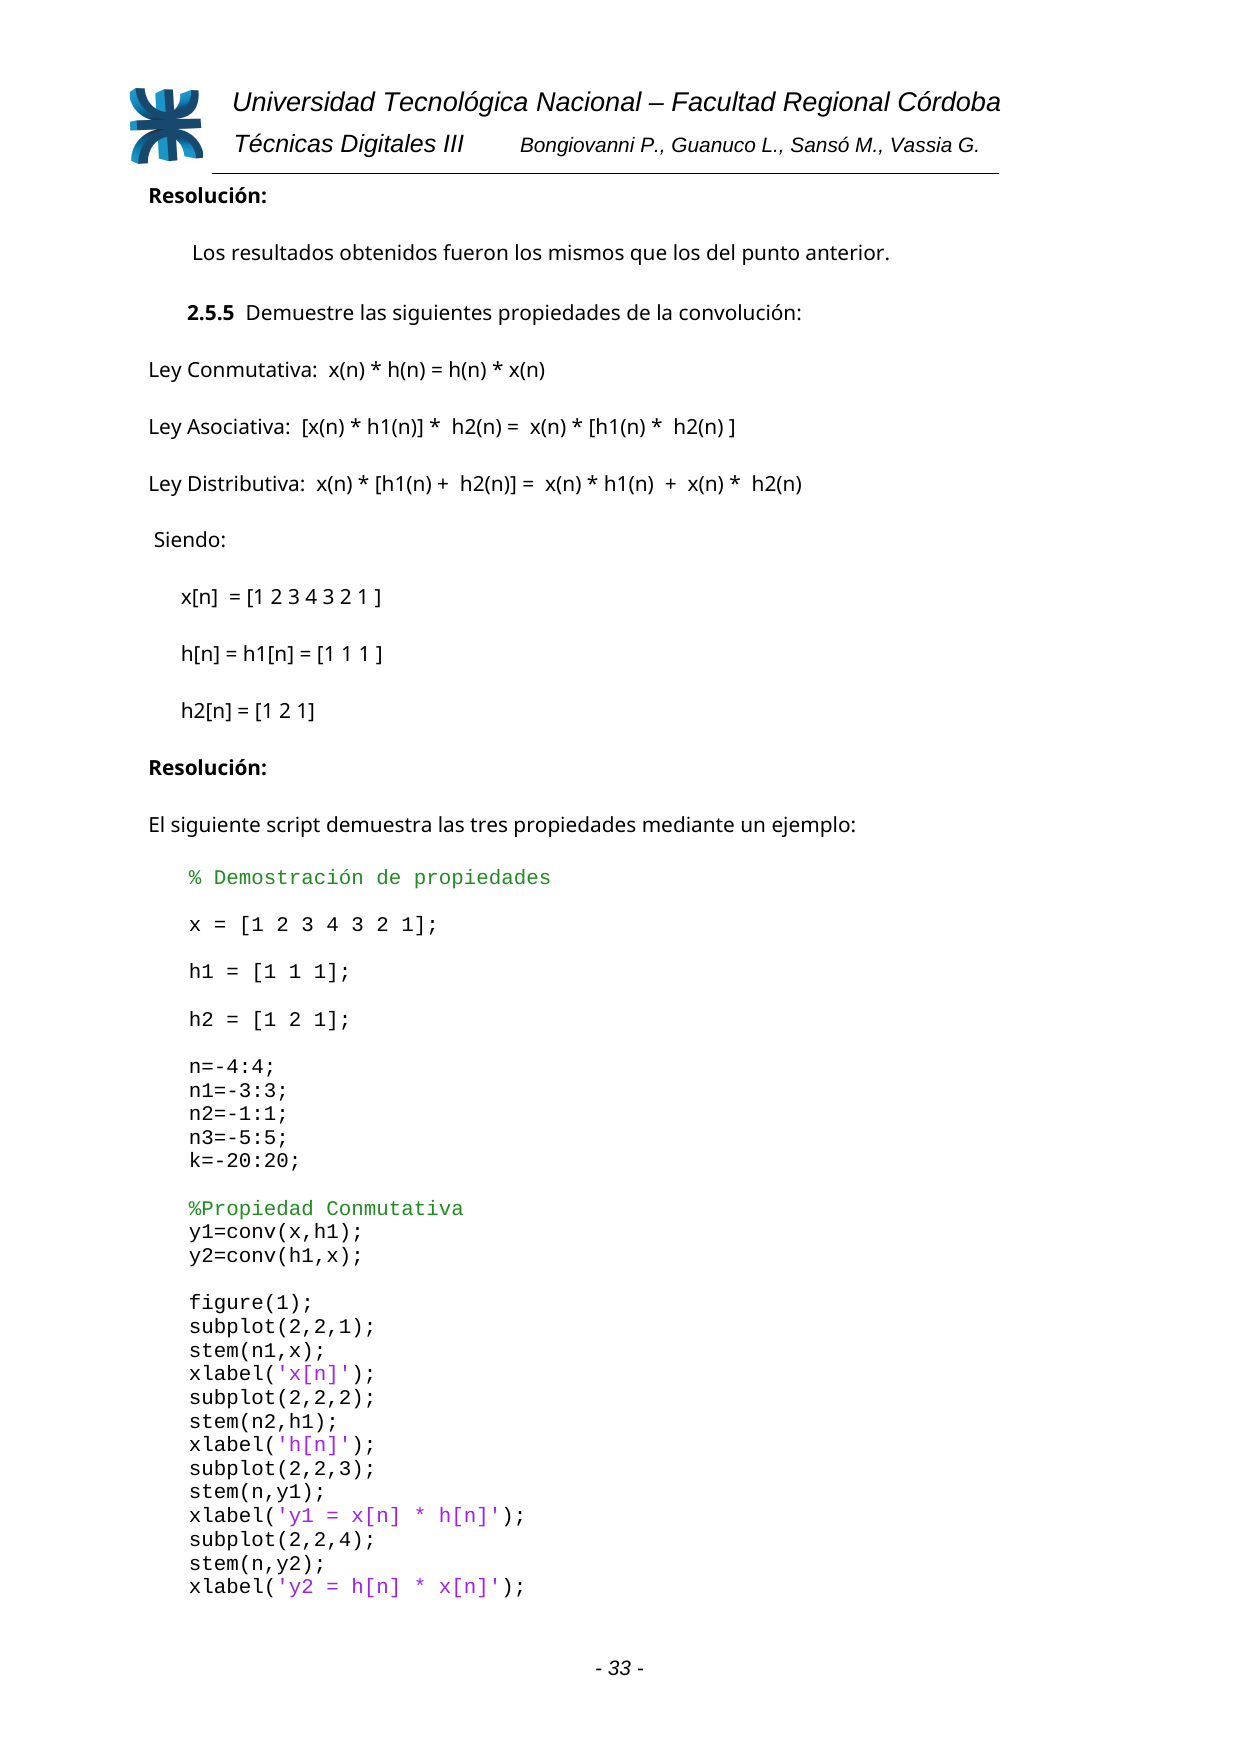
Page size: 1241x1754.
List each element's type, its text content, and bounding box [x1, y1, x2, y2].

text n1=-3:3; [188, 1079, 1122, 1103]
text y2=conv(h1,x); [188, 1245, 1122, 1269]
text Resolución: [148, 181, 1122, 210]
text subplot(2,2,3); [188, 1458, 1122, 1482]
text 2.5.5 Demuestre las siguientes propiedades de la convolución: [187, 298, 1122, 326]
text Resolución: [148, 753, 1122, 781]
text stem(n2,h1); [188, 1411, 1122, 1434]
text n3=-5:5; [188, 1127, 1122, 1151]
text Ley Asociativa: [x(n) * h1(n)] * h2(n) = x(n) * [h1(n) * h2(n) ] [148, 412, 1122, 440]
text Siendo: [148, 526, 1122, 554]
text % Demostración de propiedades [188, 867, 1122, 890]
text h1 = [1 1 1]; [188, 961, 1122, 985]
text El siguiente script demuestra las tres propiedades mediante un ejemplo: [148, 810, 1122, 838]
text x = [1 2 3 4 3 2 1]; [188, 914, 1122, 938]
text %Propiedad Conmutativa [188, 1198, 1122, 1221]
text h2[n] = [1 2 1] [148, 696, 1122, 724]
text stem(n,y2); [188, 1552, 1122, 1576]
text subplot(2,2,1); [188, 1316, 1122, 1340]
text xlabel('x[n]'); [188, 1363, 1122, 1387]
text n=-4:4; [188, 1056, 1122, 1079]
text k=-20:20; [188, 1151, 1122, 1174]
text xlabel('h[n]'); [188, 1434, 1122, 1458]
text stem(n,y1); [188, 1482, 1122, 1505]
text y1=conv(x,h1); [188, 1221, 1122, 1245]
text figure(1); [188, 1292, 1122, 1316]
text stem(n1,x); [188, 1340, 1122, 1363]
text Ley Conmutativa: x(n) * h(n) = h(n) * x(n) [148, 355, 1122, 383]
text subplot(2,2,2); [188, 1387, 1122, 1411]
text xlabel('y1 = x[n] * h[n]'); [188, 1505, 1122, 1529]
text n2=-1:1; [188, 1103, 1122, 1127]
text subplot(2,2,4); [188, 1529, 1122, 1552]
text Los resultados obtenidos fueron los mismos que los del punto anterior. [118, 238, 1122, 267]
text h[n] = h1[n] = [1 1 1 ] [148, 639, 1122, 668]
text x[n] = [1 2 3 4 3 2 1 ] [148, 582, 1122, 611]
text xlabel('y2 = h[n] * x[n]'); [188, 1576, 1122, 1600]
picture [129, 88, 203, 164]
text Ley Distributiva: x(n) * [h1(n) + h2(n)] = x(n) * h1(n) + x(n) * h2(n) [148, 469, 1122, 497]
text h2 = [1 2 1]; [188, 1009, 1122, 1032]
